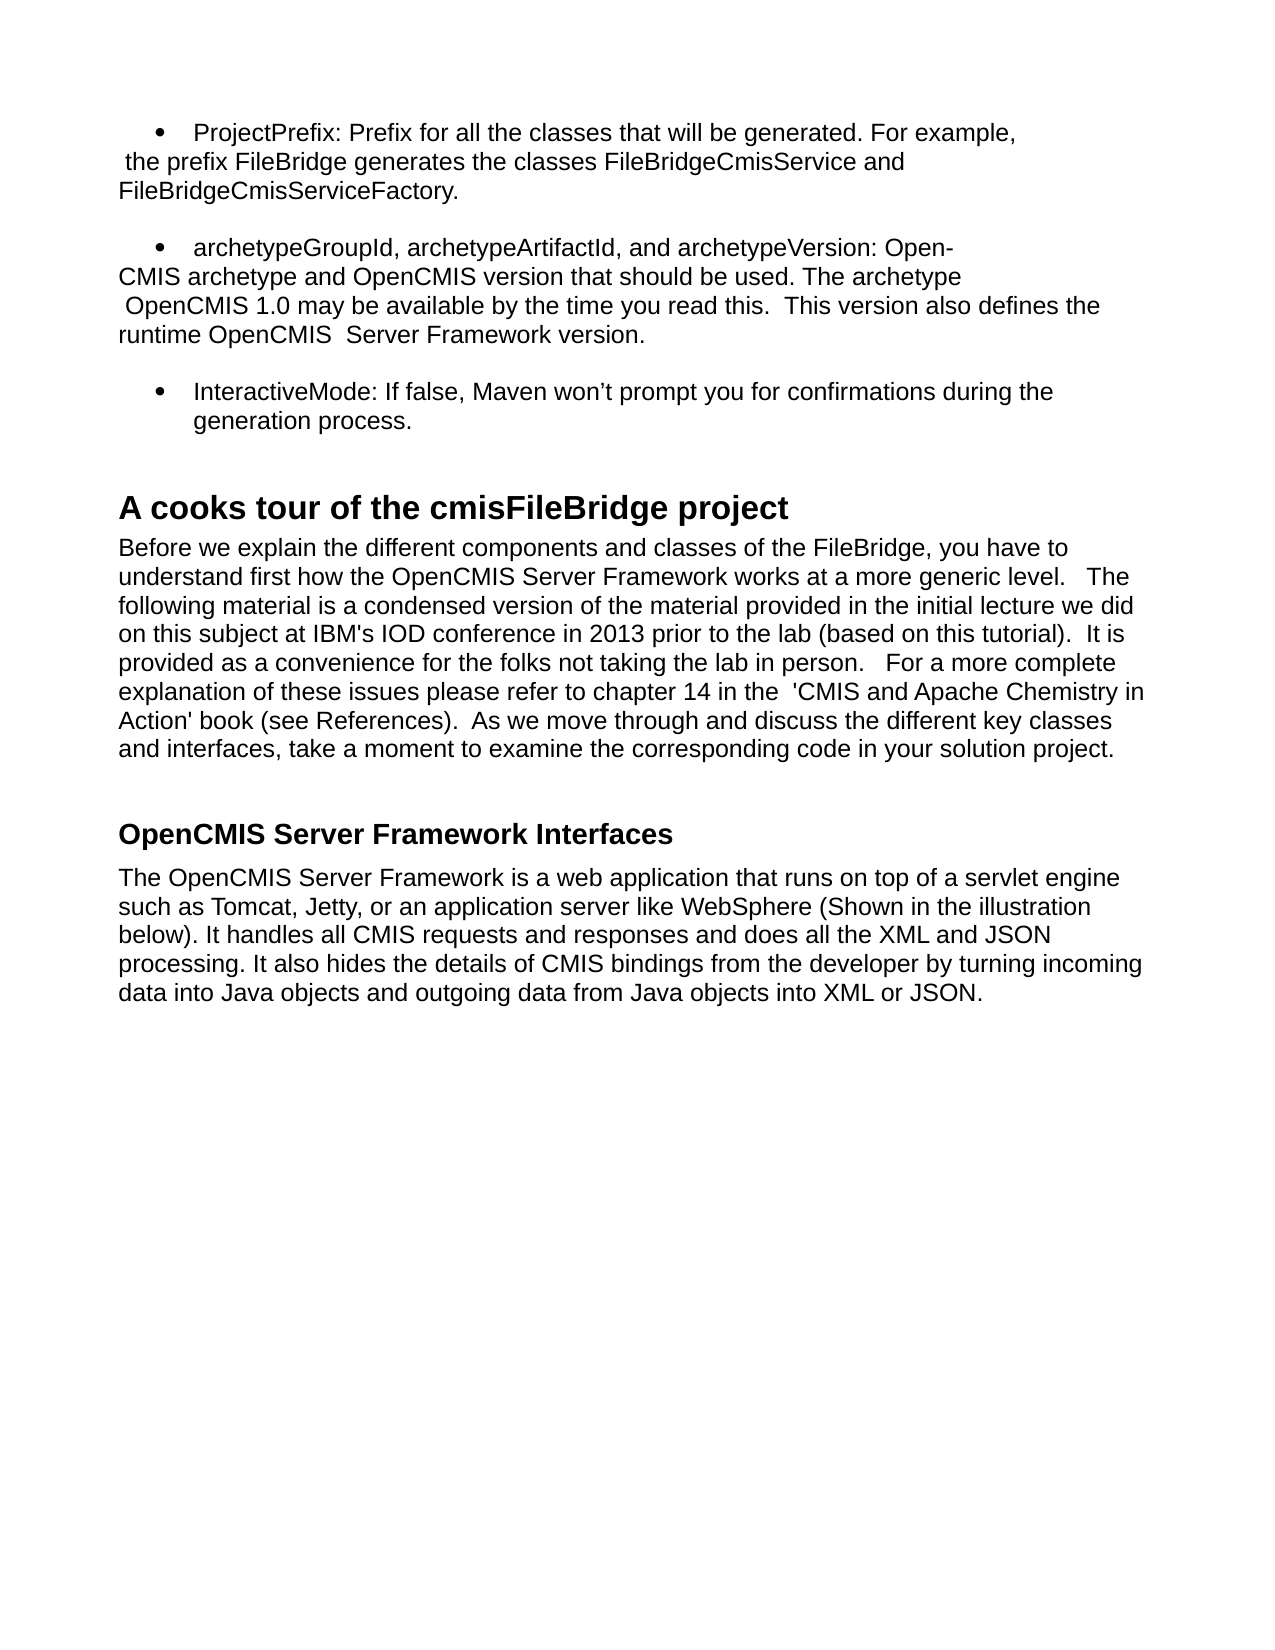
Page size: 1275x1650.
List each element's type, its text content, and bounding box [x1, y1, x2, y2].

text Before we explain the different components and classes of the FileBridge, you have to understand first how the OpenCMIS Server Framework works at a more generic level. The following material is a condensed version of the material provided in the initial lecture we did on this subject at IBM's IOD conference in 2013 prior to the lab (based on this tutorial). It is provided as a convenience for the folks not taking the lab in person. For a more complete explanation of these issues please refer to chapter 14 in the 'CMIS and Apache Chemistry in Action' book (see References). As we move through and discuss the different key classes and interfaces, take a moment to examine the corresponding code in your solution project. [118, 533, 1157, 763]
list ProjectPrefix: Prefix for all the classes that will be generated. For example, [156, 118, 1157, 147]
text OpenCMIS 1.0 may be available by the time you read this. This version also defines the runtime OpenCMIS Server Framework version. [118, 291, 1157, 348]
subtitle OpenCMIS Server Framework Interfaces [118, 817, 1157, 850]
text the prefix FileBridge generates the classes FileBridgeCmisService and FileBridgeCmisServiceFactory. [118, 147, 1157, 204]
list archetypeGroupId, archetypeArtifactId, and archetypeVersion: Open- [156, 233, 1157, 262]
text CMIS archetype and OpenCMIS version that should be used. The archetype [118, 262, 1157, 291]
list InteractiveMode: If false, Maven won’t prompt you for confirmations during the generation process. [156, 377, 1157, 435]
subtitle A cooks tour of the cmisFileBridge project [118, 488, 1157, 527]
text The OpenCMIS Server Framework is a web application that runs on top of a servlet engine such as Tomcat, Jetty, or an application server like WebSphere (Shown in the illustration below). It handles all CMIS requests and responses and does all the XML and JSON processing. It also hides the details of CMIS bindings from the developer by turning incoming data into Java objects and outgoing data from Java objects into XML or JSON. [118, 863, 1157, 1007]
